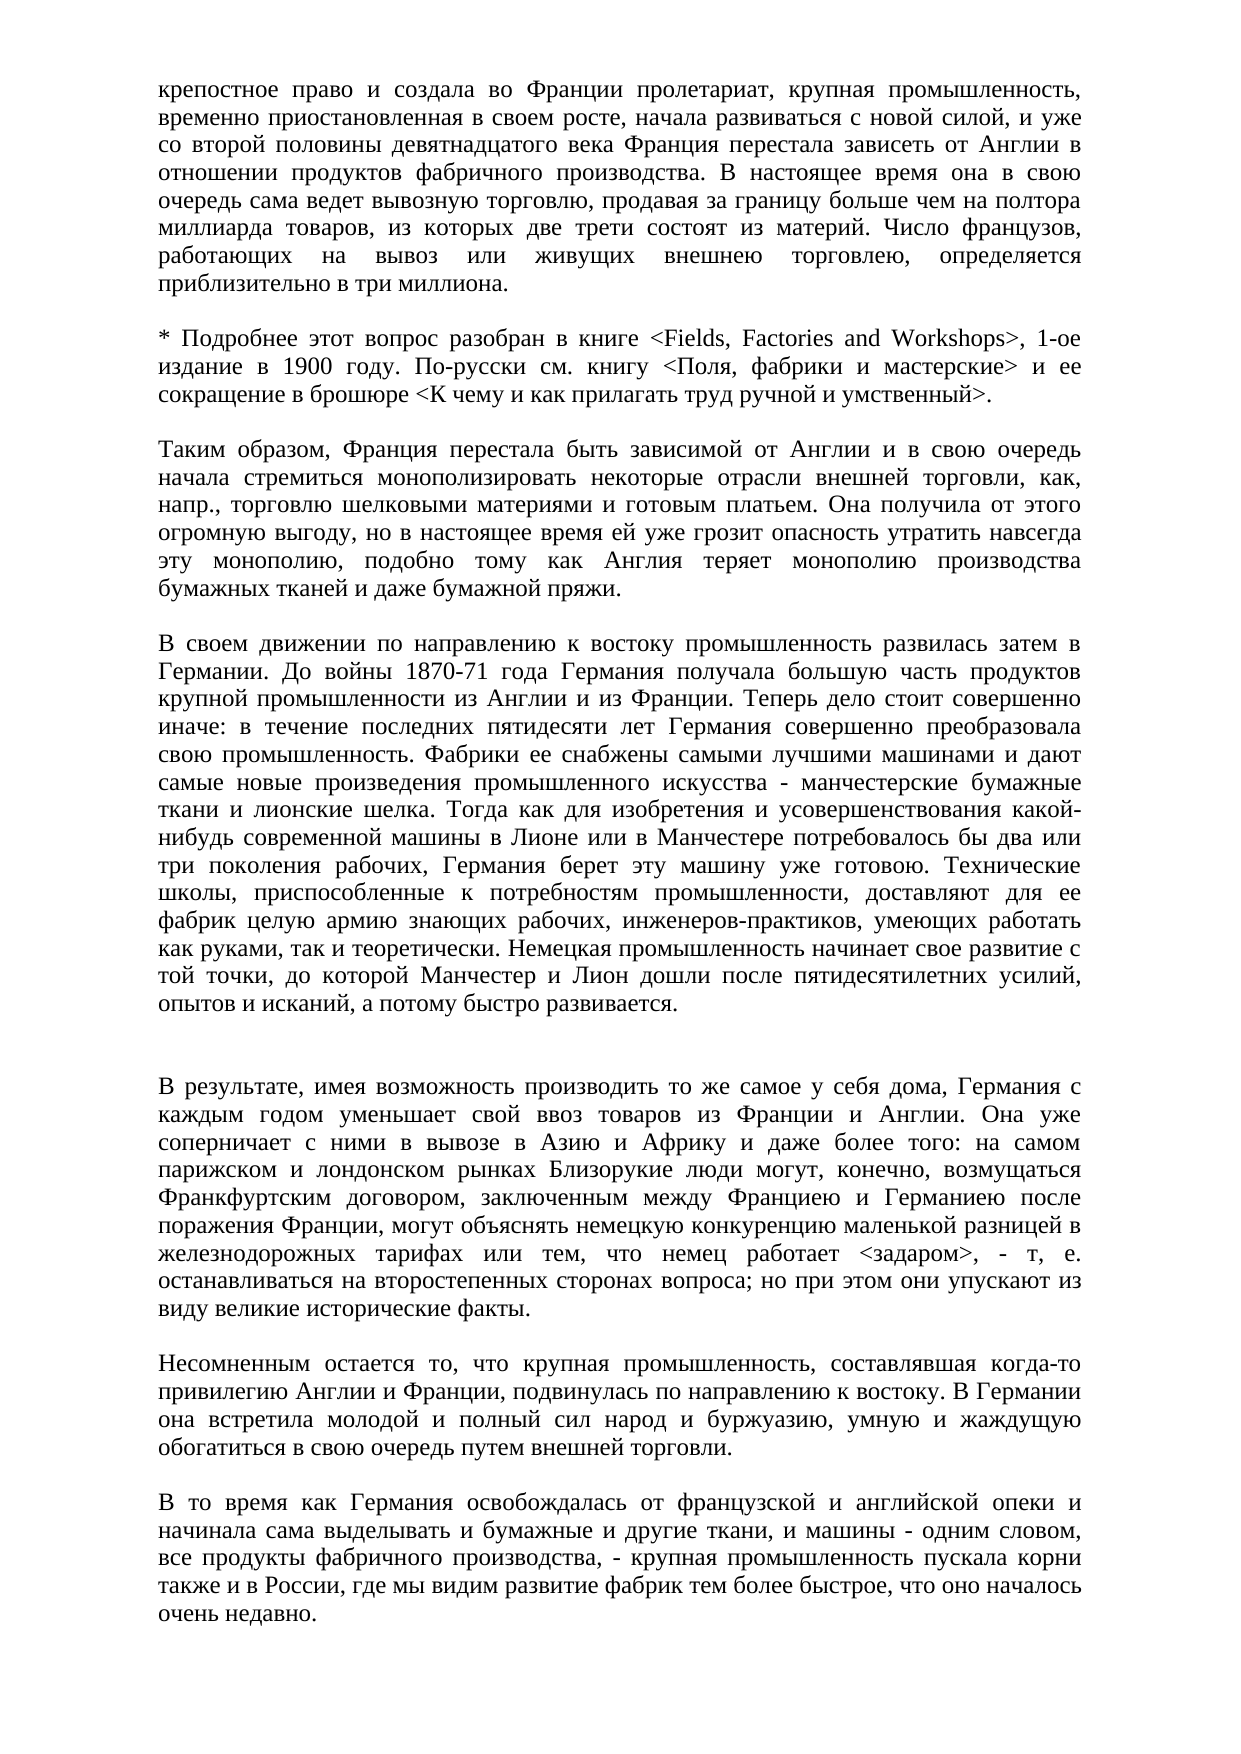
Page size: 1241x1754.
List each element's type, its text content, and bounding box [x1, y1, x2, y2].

text В результате, имея возможность производить то же самое у себя дома, Германия с каждым годом уменьшает свой ввоз товаров из Франции и Англии. Она уже соперничает с ними в вывозе в Азию и Африку и даже более того: на самом парижском и лондонском рынках Близорукие люди могут, конечно, возмущаться Франкфуртским договором, заключенным между Франциею и Германиею после поражения Франции, могут объяснять немецкую конкуренцию маленькой разницей в железнодорожных тарифах или тем, что немец работает <задаром>, - т, е. останавливаться на второстепенных сторонах вопроса; но при этом они упускают из виду великие исторические факты. [158, 1072, 1082, 1322]
text крепостное право и создала во Франции пролетариат, крупная промышленность, временно приостановленная в своем росте, начала развиваться с новой силой, и уже со второй половины девятнадцатого века Франция перестала зависеть от Англии в отношении продуктов фабричного производства. В настоящее время она в свою очередь сама ведет вывозную торговлю, продавая за границу больше чем на полтора миллиарда товаров, из которых две трети состоят из материй. Число французов, работающих на вывоз или живущих внешнею торговлею, определяется приблизительно в три миллиона. [158, 75, 1082, 297]
text Несомненным остается то, что крупная промышленность, составлявшая когда-то привилегию Англии и Франции, подвинулась по направлению к востоку. В Германии она встретила молодой и полный сил народ и буржуазию, умную и жаждущую обогатиться в свою очередь путем внешней торговли. [158, 1349, 1082, 1460]
text Таким образом, Франция перестала быть зависимой от Англии и в свою очередь начала стремиться монополизировать некоторые отрасли внешней торговли, как, напр., торговлю шелковыми материями и готовым платьем. Она получила от этого огромную выгоду, но в настоящее время ей уже грозит опасность утратить навсегда эту монополию, подобно тому как Англия теряет монополию производства бумажных тканей и даже бумажной пряжи. [158, 435, 1082, 601]
text * Подробнее этот вопрос разобран в книге <Fields, Factories and Workshops>, 1-ое издание в 1900 году. По-русски см. книгу <Поля, фабрики и мастерские> и ее сокращение в брошюре <К чему и как прилагать труд ручной и умственный>. [158, 324, 1082, 407]
text В своем движении по направлению к востоку промышленность развилась затем в Германии. До войны 1870-71 года Германия получала большую часть продуктов крупной промышленности из Англии и из Франции. Теперь дело стоит совершенно иначе: в течение последних пятидесяти лет Германия совершенно преобразовала свою промышленность. Фабрики ее снабжены самыми лучшими машинами и дают самые новые произведения промышленного искусства - манчестерские бумажные ткани и лионские шелка. Тогда как для изобретения и усовершенствования какой-нибудь современной машины в Лионе или в Манчестере потребовалось бы два или три поколения рабочих, Германия берет эту машину уже готовою. Технические школы, приспособленные к потребностям промышленности, доставляют для ее фабрик целую армию знающих рабочих, инженеров-практиков, умеющих работать как руками, так и теоретически. Немецкая промышленность начинает свое развитие с той точки, до которой Манчестер и Лион дошли после пятидесятилетних усилий, опытов и исканий, а потому быстро развивается. [158, 629, 1082, 1017]
text В то время как Германия освобождалась от французской и английской опеки и начинала сама выделывать и бумажные и другие ткани, и машины - одним словом, все продукты фабричного производства, - крупная промышленность пускала корни также и в России, где мы видим развитие фабрик тем более быстрое, что оно началось очень недавно. [158, 1488, 1082, 1627]
